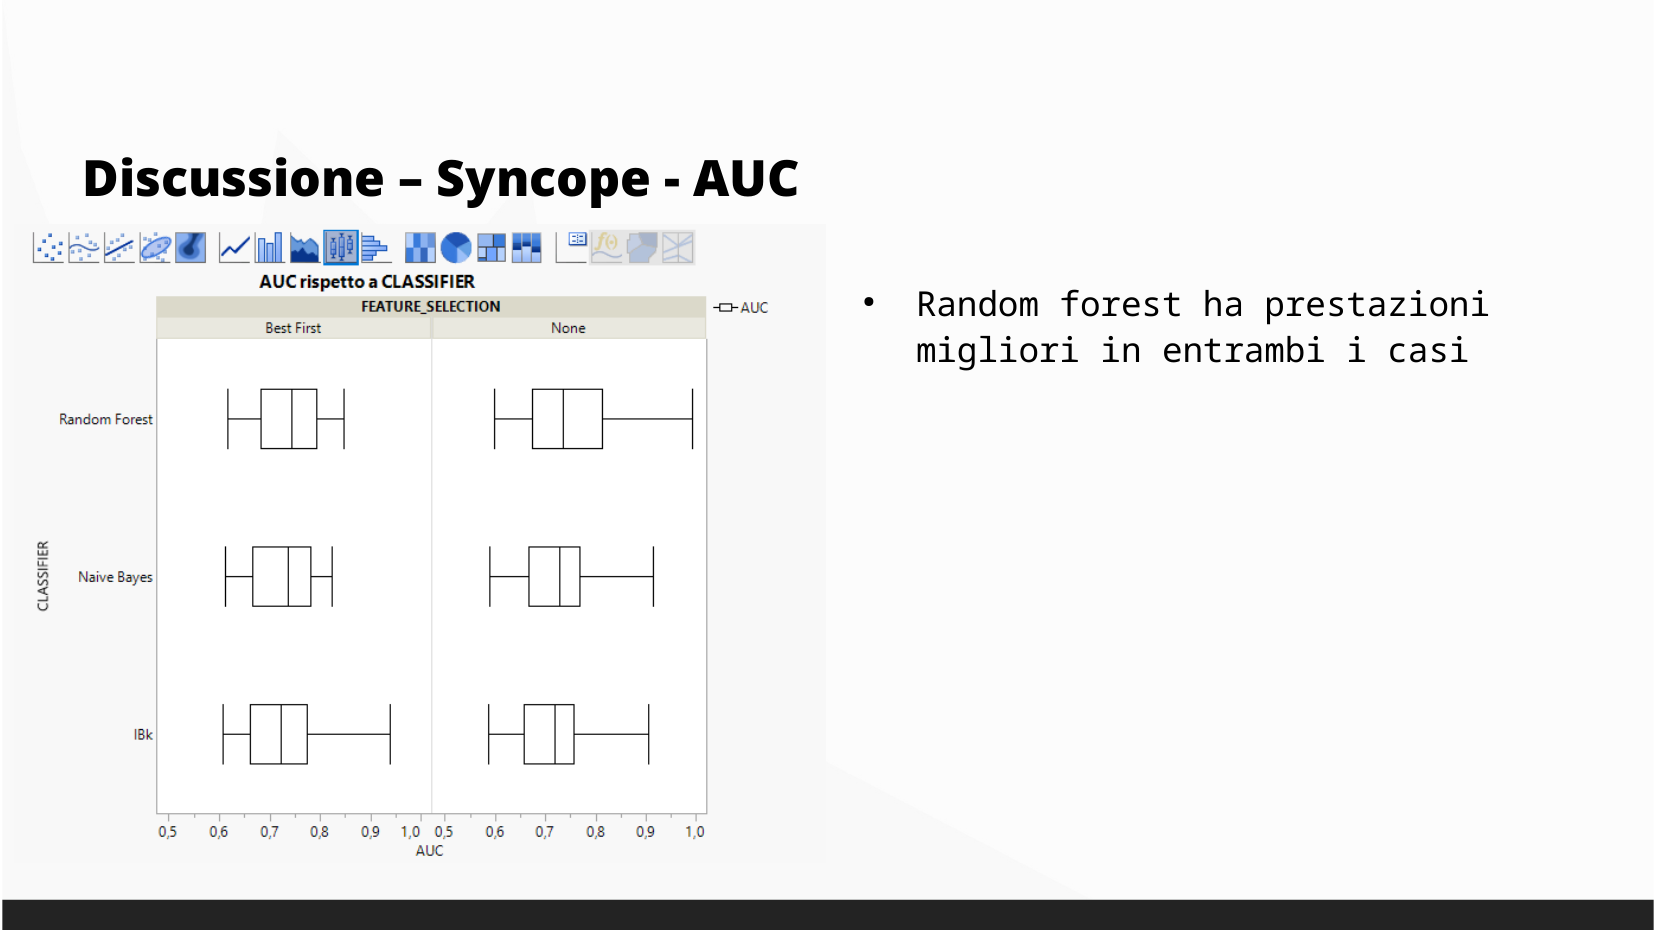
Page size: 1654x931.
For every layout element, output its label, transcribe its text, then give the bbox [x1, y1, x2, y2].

picture [2, 0, 1654, 931]
list Random forest ha prestazioni migliori in entrambi i casi [845, 279, 1572, 820]
title Discussione – Syncope - AUC [82, 99, 1571, 255]
